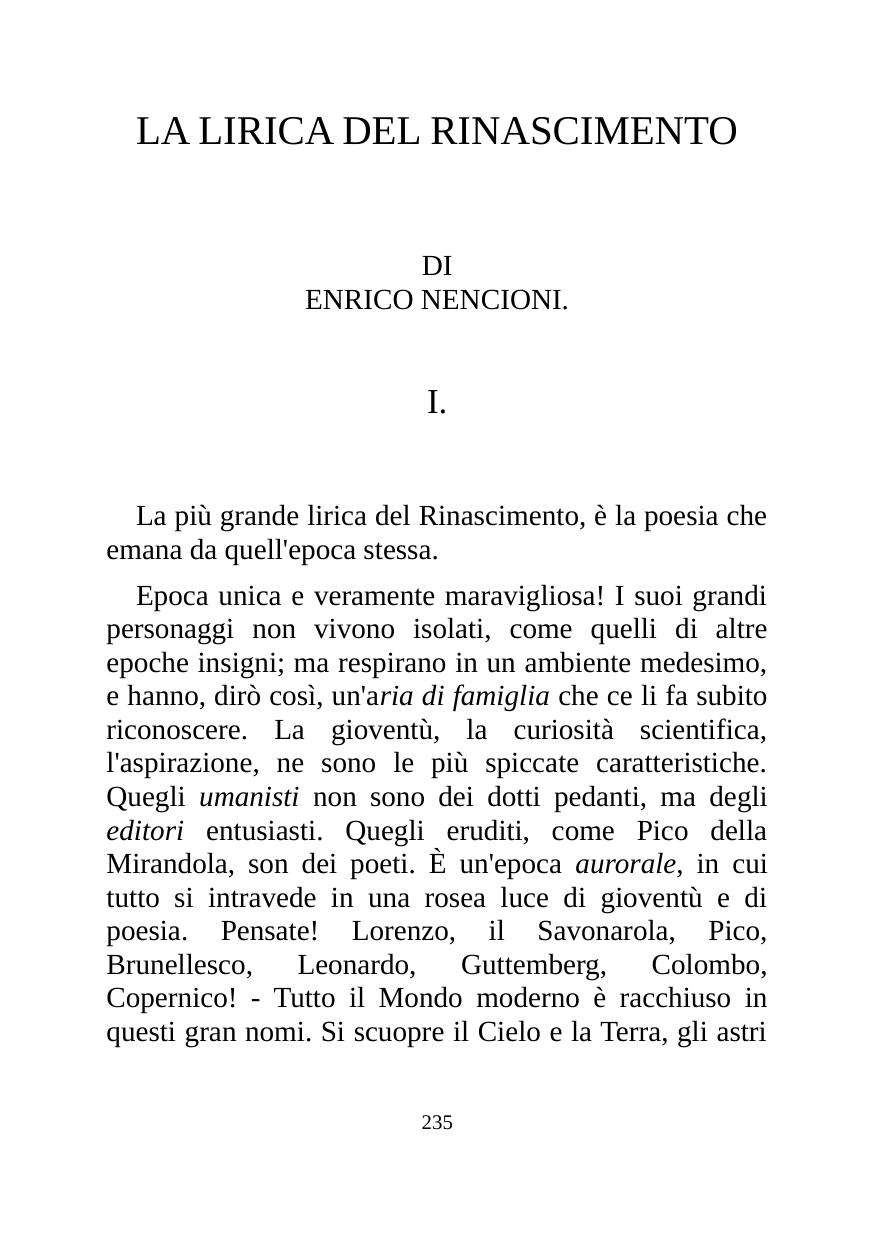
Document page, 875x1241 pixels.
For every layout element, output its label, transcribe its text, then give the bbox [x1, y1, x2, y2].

text La più grande lirica del Rinascimento, è la poesia che emana da quell'epoca stessa. [106, 498, 768, 565]
text Epoca unica e veramente maravigliosa! I suoi grandi personaggi non vivono isolati, come quelli di altre epoche insigni; ma respirano in un ambiente medesimo, e hanno, dirò così, un'aria di famiglia che ce li fa subito riconoscere. La gioventù, la curiosità scientifica, l'aspirazione, ne sono le più spiccate caratteristiche. Quegli umanisti non sono dei dotti pedanti, ma degli editori entusiasti. Quegli eruditi, come Pico della Mirandola, son dei poeti. È un'epoca aurorale, in cui tutto si intravede in una rosea luce di gioventù e di poesia. Pensate! Lorenzo, il Savonarola, Pico, Brunellesco, Leonardo, Guttemberg, Colombo, Copernico! - Tutto il Mondo moderno è racchiuso in questi gran nomi. Si scuopre il Cielo e la Terra, gli astri [106, 578, 768, 1047]
text ENRICO NENCIONI. [106, 282, 768, 316]
subtitle I. [106, 381, 768, 421]
subtitle LA LIRICA DEL RINASCIMENTO [106, 106, 768, 153]
text DI [106, 248, 768, 282]
